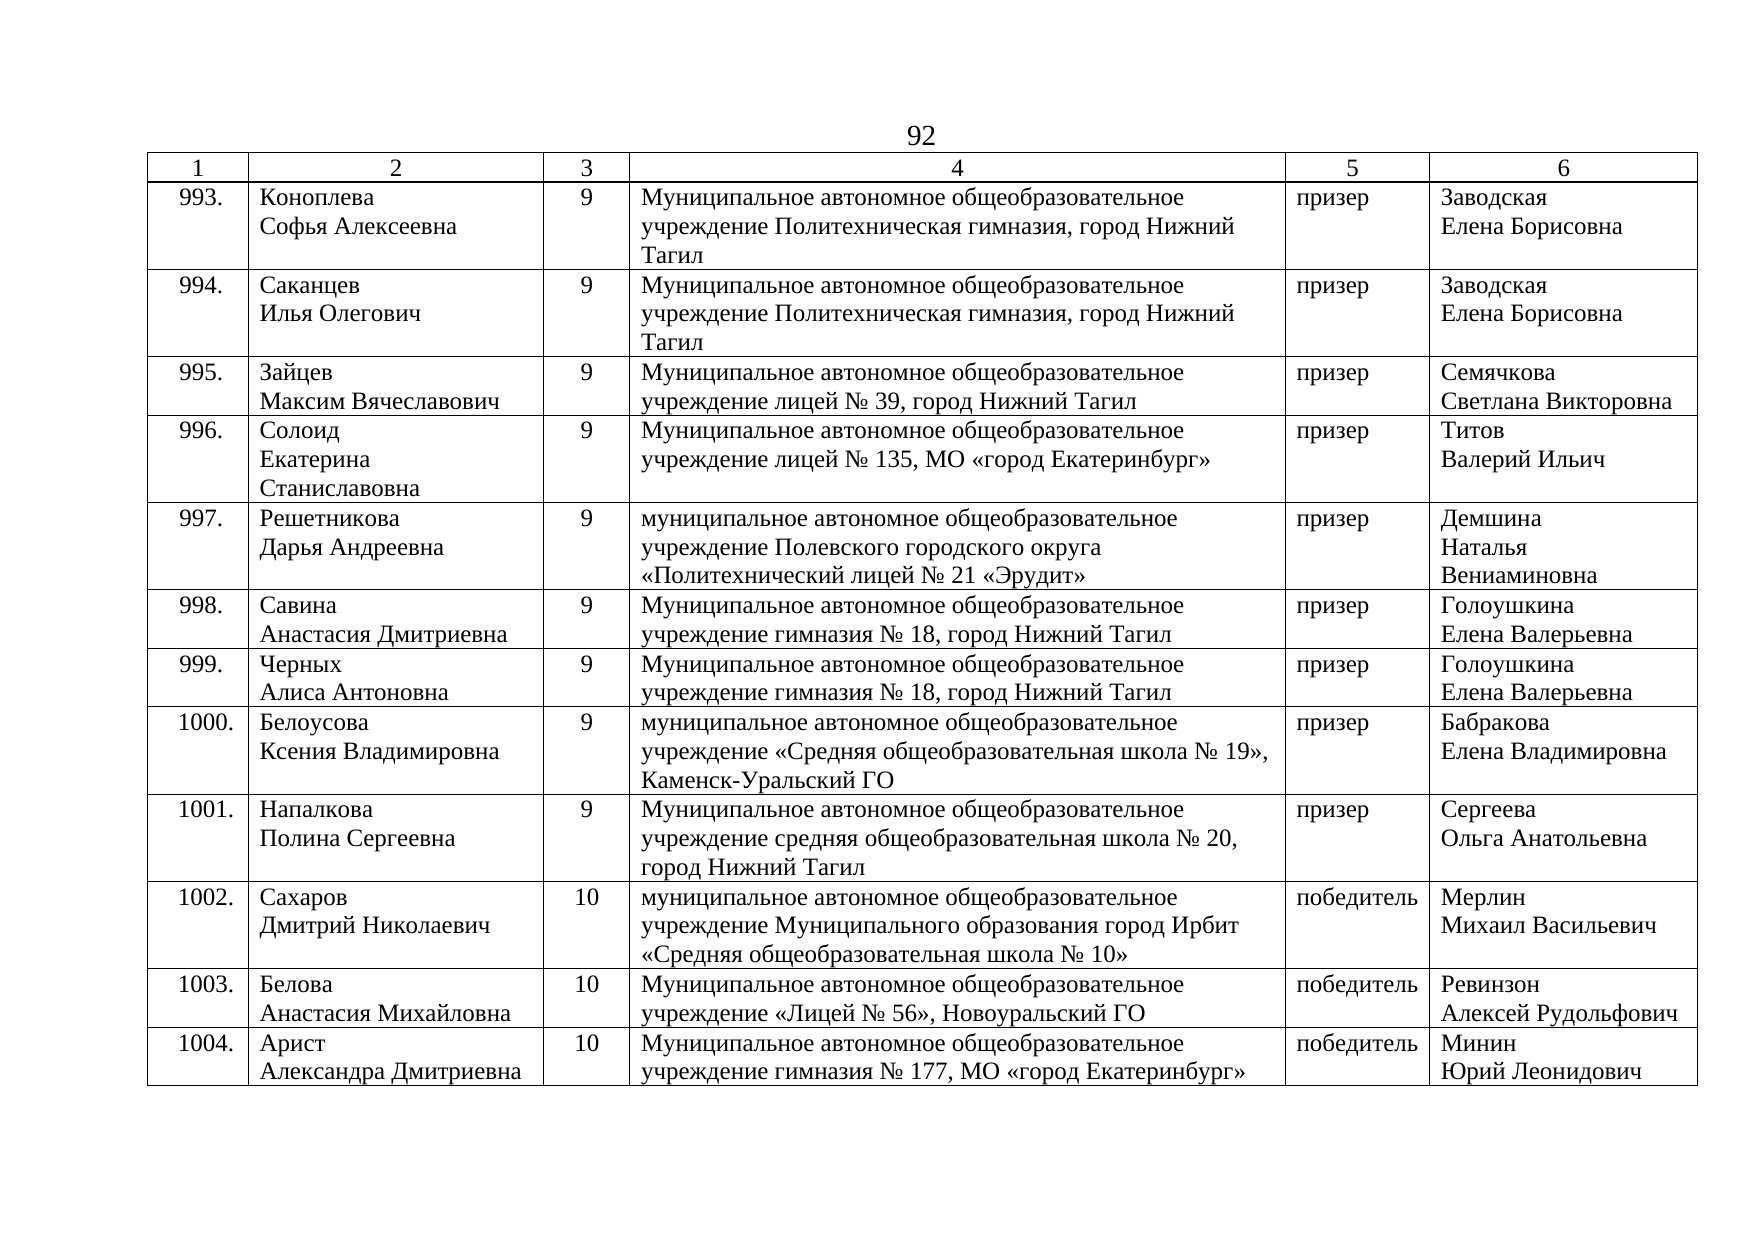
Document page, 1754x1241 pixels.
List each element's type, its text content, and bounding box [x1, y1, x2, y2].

table_cell Арист Александра Дмитриевна [249, 1028, 543, 1085]
table_cell Демшина Наталья Вениаминовна [1430, 503, 1697, 589]
table_cell 10 [544, 882, 629, 968]
table_cell Солоид Екатерина Станиславовна [249, 416, 543, 502]
table_cell [148, 707, 248, 793]
table_cell Заводская Елена Борисовна [1430, 183, 1697, 269]
table_cell Минин Юрий Леонидович [1430, 1028, 1697, 1085]
table_cell Семячкова Светлана Викторовна [1430, 357, 1697, 414]
table_cell Коноплева Софья Алексеевна [249, 183, 543, 269]
table_cell [148, 1028, 248, 1085]
table_cell призер [1286, 795, 1429, 881]
table_cell Мерлин Михаил Васильевич [1430, 882, 1697, 968]
table_cell Белоусова Ксения Владимировна [249, 707, 543, 793]
table_cell призер [1286, 503, 1429, 589]
table_cell Муниципальное автономное общеобразовательное учреждение лицей № 135, МО «город Екатеринбург» [630, 416, 1285, 502]
table_cell Саканцев Илья Олегович [249, 270, 543, 356]
table_cell победитель [1286, 1028, 1429, 1085]
table_cell Бабракова Елена Владимировна [1430, 707, 1697, 793]
table_cell Муниципальное автономное общеобразовательное учреждение гимназия № 18, город Нижний Тагил [630, 649, 1285, 706]
table_cell Напалкова Полина Сергеевна [249, 795, 543, 881]
table_header 1 [148, 153, 248, 181]
table_cell [148, 357, 248, 414]
table_cell 9 [544, 270, 629, 356]
table_cell победитель [1286, 969, 1429, 1027]
table_cell 9 [544, 416, 629, 502]
table_cell [148, 969, 248, 1027]
table_cell Зайцев Максим Вячеславович [249, 357, 543, 414]
table_cell 9 [544, 183, 629, 269]
table_cell призер [1286, 183, 1429, 269]
table_cell Муниципальное автономное общеобразовательное учреждение лицей № 39, город Нижний Тагил [630, 357, 1285, 414]
table_cell 9 [544, 707, 629, 793]
table_cell Заводская Елена Борисовна [1430, 270, 1697, 356]
table_header 2 [249, 153, 543, 181]
table_cell муниципальное автономное общеобразовательное учреждение Муниципального образования город Ирбит «Средняя общеобразовательная школа № 10» [630, 882, 1285, 968]
table_cell призер [1286, 357, 1429, 414]
table_header 6 [1430, 153, 1697, 181]
table_cell Сергеева Ольга Анатольевна [1430, 795, 1697, 881]
table_cell призер [1286, 590, 1429, 648]
table_cell Белова Анастасия Михайловна [249, 969, 543, 1027]
table_cell [148, 795, 248, 881]
table_cell Ревинзон Алексей Рудольфович [1430, 969, 1697, 1027]
table_cell призер [1286, 649, 1429, 706]
table_cell Сахаров Дмитрий Николаевич [249, 882, 543, 968]
table_cell Муниципальное автономное общеобразовательное учреждение Политехническая гимназия, город Нижний Тагил [630, 183, 1285, 269]
table_cell [148, 270, 248, 356]
table_cell Голоушкина Елена Валерьевна [1430, 649, 1697, 706]
table_cell муниципальное автономное общеобразовательное учреждение Полевского городского округа «Политехнический лицей № 21 «Эрудит» [630, 503, 1285, 589]
table_cell 10 [544, 969, 629, 1027]
table_cell [148, 590, 248, 648]
table_cell призер [1286, 416, 1429, 502]
table_cell Муниципальное автономное общеобразовательное учреждение «Лицей № 56», Новоуральский ГО [630, 969, 1285, 1027]
table_cell [148, 416, 248, 502]
table_cell [148, 882, 248, 968]
table_cell [148, 649, 248, 706]
table_cell Титов Валерий Ильич [1430, 416, 1697, 502]
table_cell 9 [544, 649, 629, 706]
table_cell 9 [544, 590, 629, 648]
table_header 3 [544, 153, 629, 181]
table_header 4 [630, 153, 1285, 181]
table_cell призер [1286, 270, 1429, 356]
table_cell Муниципальное автономное общеобразовательное учреждение гимназия № 18, город Нижний Тагил [630, 590, 1285, 648]
table_cell Голоушкина Елена Валерьевна [1430, 590, 1697, 648]
table_cell Муниципальное автономное общеобразовательное учреждение средняя общеобразовательная школа № 20, город Нижний Тагил [630, 795, 1285, 881]
table_cell 9 [544, 503, 629, 589]
table_cell Муниципальное автономное общеобразовательное учреждение гимназия № 177, МО «город Екатеринбург» [630, 1028, 1285, 1085]
table_cell призер [1286, 707, 1429, 793]
table_cell 9 [544, 795, 629, 881]
table_cell 10 [544, 1028, 629, 1085]
table_cell Муниципальное автономное общеобразовательное учреждение Политехническая гимназия, город Нижний Тагил [630, 270, 1285, 356]
table_cell [148, 503, 248, 589]
table_cell победитель [1286, 882, 1429, 968]
table_cell Савина Анастасия Дмитриевна [249, 590, 543, 648]
table_cell Черных Алиса Антоновна [249, 649, 543, 706]
table_cell 9 [544, 357, 629, 414]
table_header 5 [1286, 153, 1429, 181]
table_cell Решетникова Дарья Андреевна [249, 503, 543, 589]
table_cell [148, 183, 248, 269]
table_cell муниципальное автономное общеобразовательное учреждение «Средняя общеобразовательная школа № 19», Каменск-Уральский ГО [630, 707, 1285, 793]
